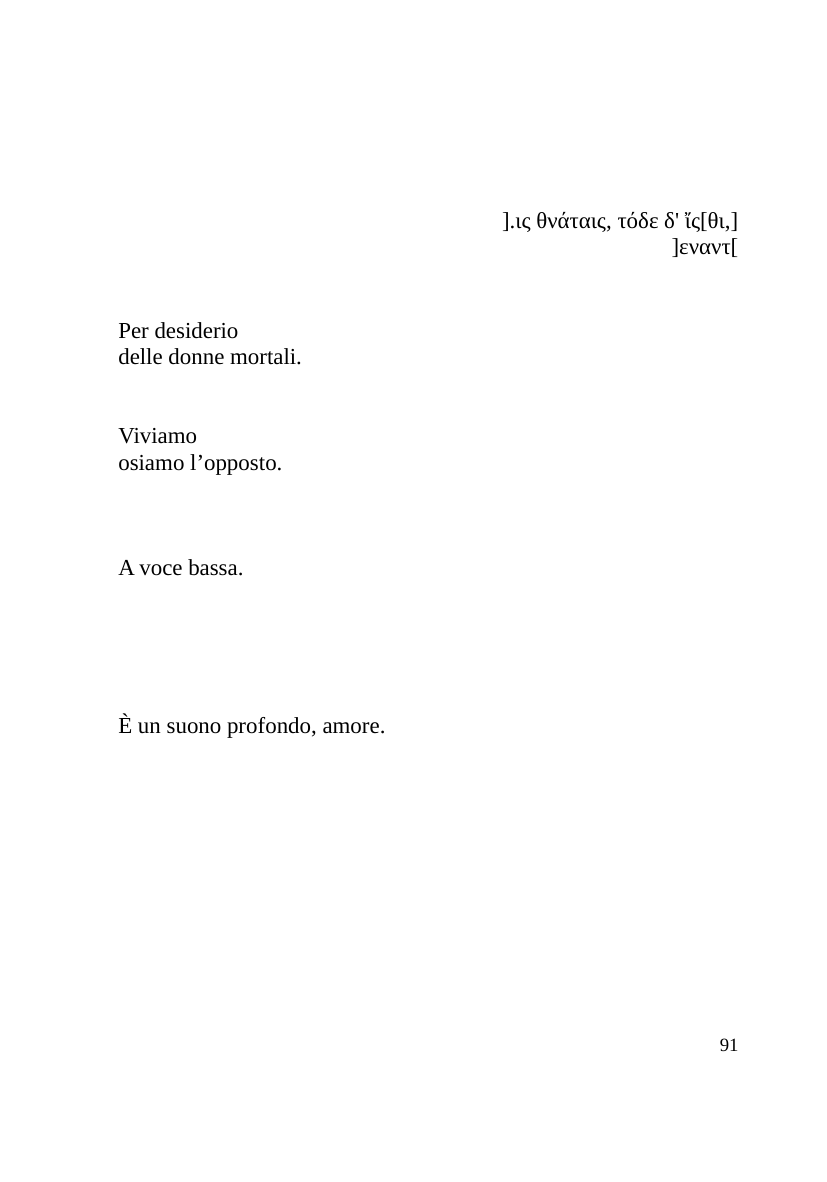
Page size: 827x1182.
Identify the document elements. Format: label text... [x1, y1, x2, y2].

text osiamo l’opposto. [88, 449, 738, 475]
text È un suono profondo, amore. [88, 712, 738, 738]
text ]εναντ[ [88, 233, 738, 259]
text delle donne mortali. [88, 343, 738, 369]
text ].ις θνάταις, τόδε δ' ἴς[θι,] [88, 207, 738, 233]
text Viviamo [88, 422, 738, 449]
text A voce bassa. [88, 554, 738, 580]
text Per desiderio [88, 317, 738, 343]
